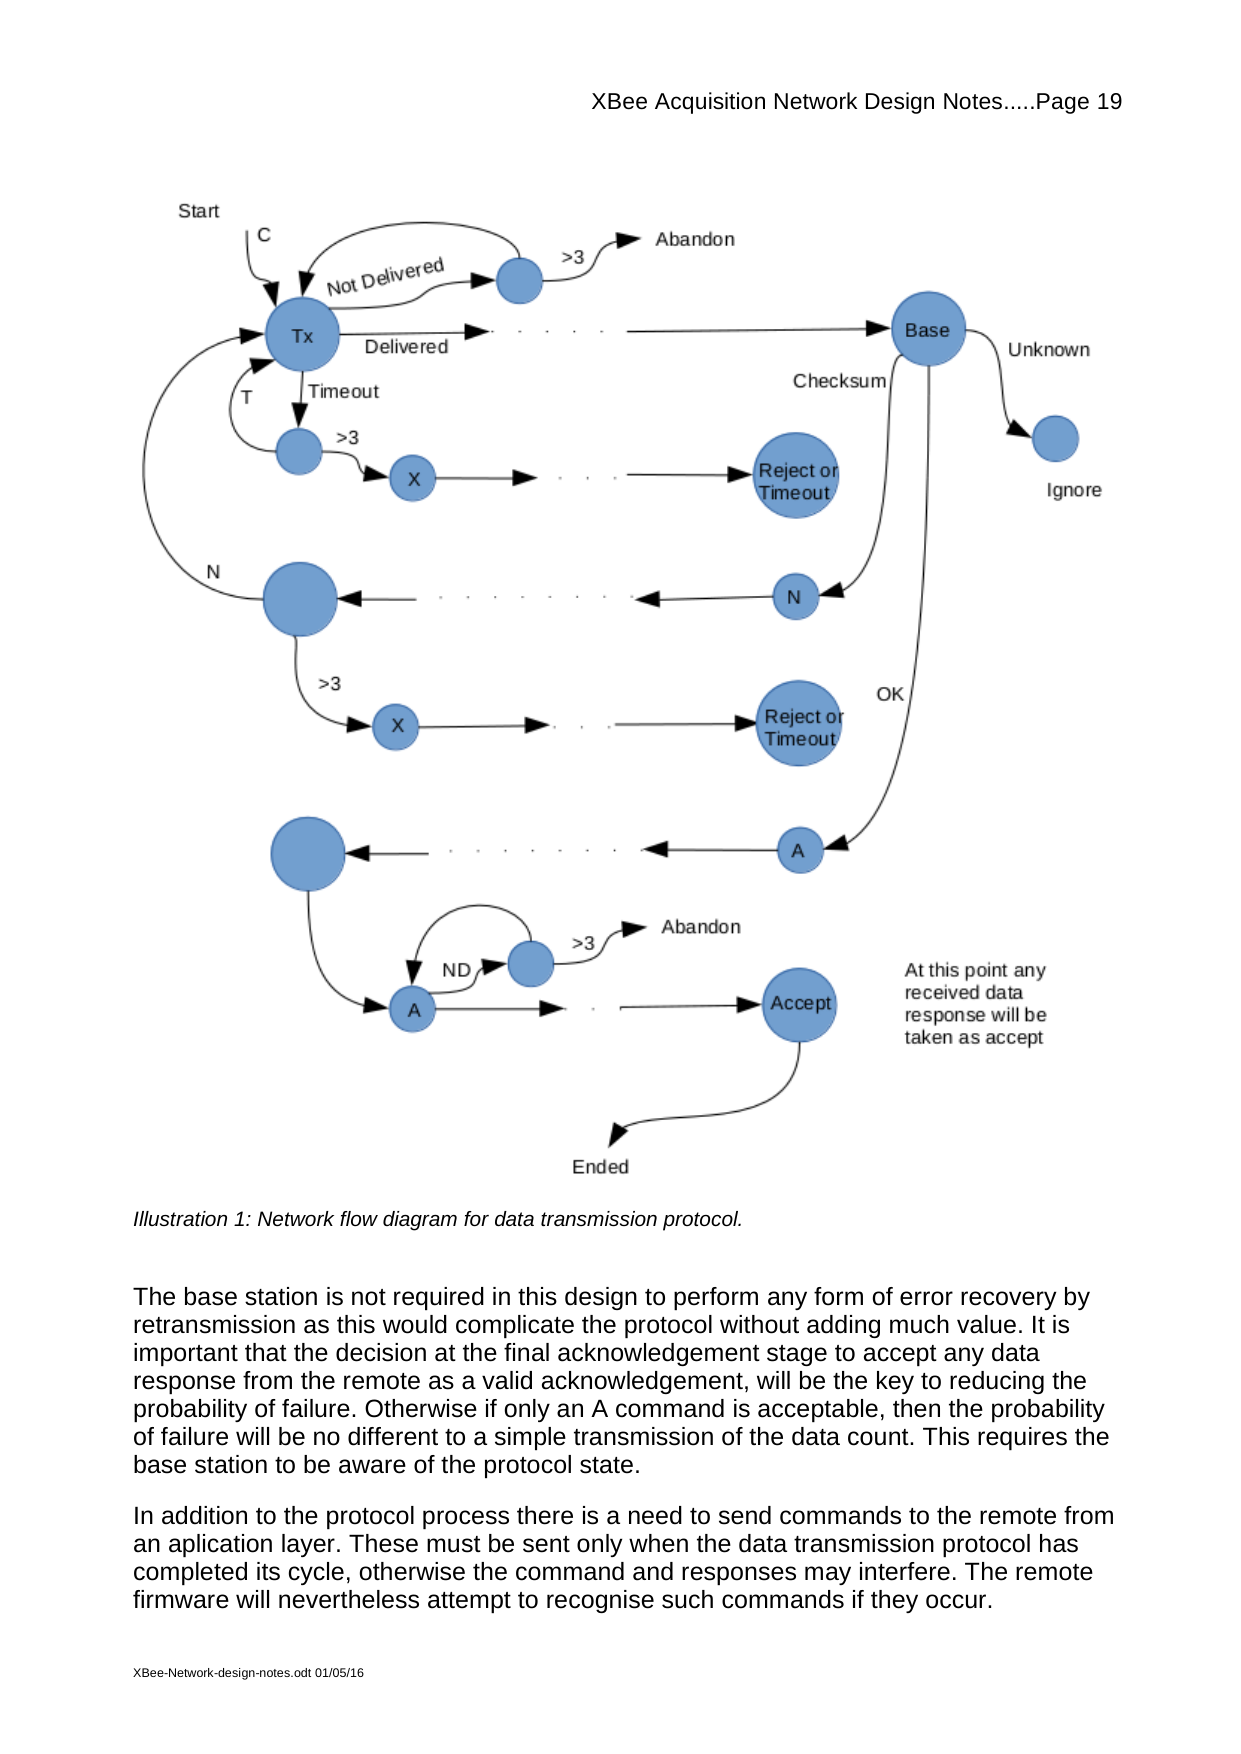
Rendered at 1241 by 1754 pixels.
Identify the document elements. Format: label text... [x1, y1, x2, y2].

text The base station is not required in this design to perform any form of error recovery by retransmission as this would complicate the protocol without adding much value. It is important that the decision at the final acknowledgement stage to accept any data response from the remote as a valid acknowledgement, will be the key to reducing the probability of failure. Otherwise if only an A command is acceptable, then the probability of failure will be no different to a simple transmission of the data count. This requires the base station to be aware of the protocol state. [133, 1282, 1123, 1479]
text Illustration 1: Network flow diagram for data transmission protocol. [133, 1208, 1123, 1231]
picture [132, 161, 1123, 1208]
text In addition to the protocol process there is a need to send commands to the remote from an aplication layer. These must be sent only when the data transmission protocol has completed its cycle, otherwise the command and responses may interfere. The remote firmware will nevertheless attempt to recognise such commands if they occur. [133, 1502, 1123, 1614]
